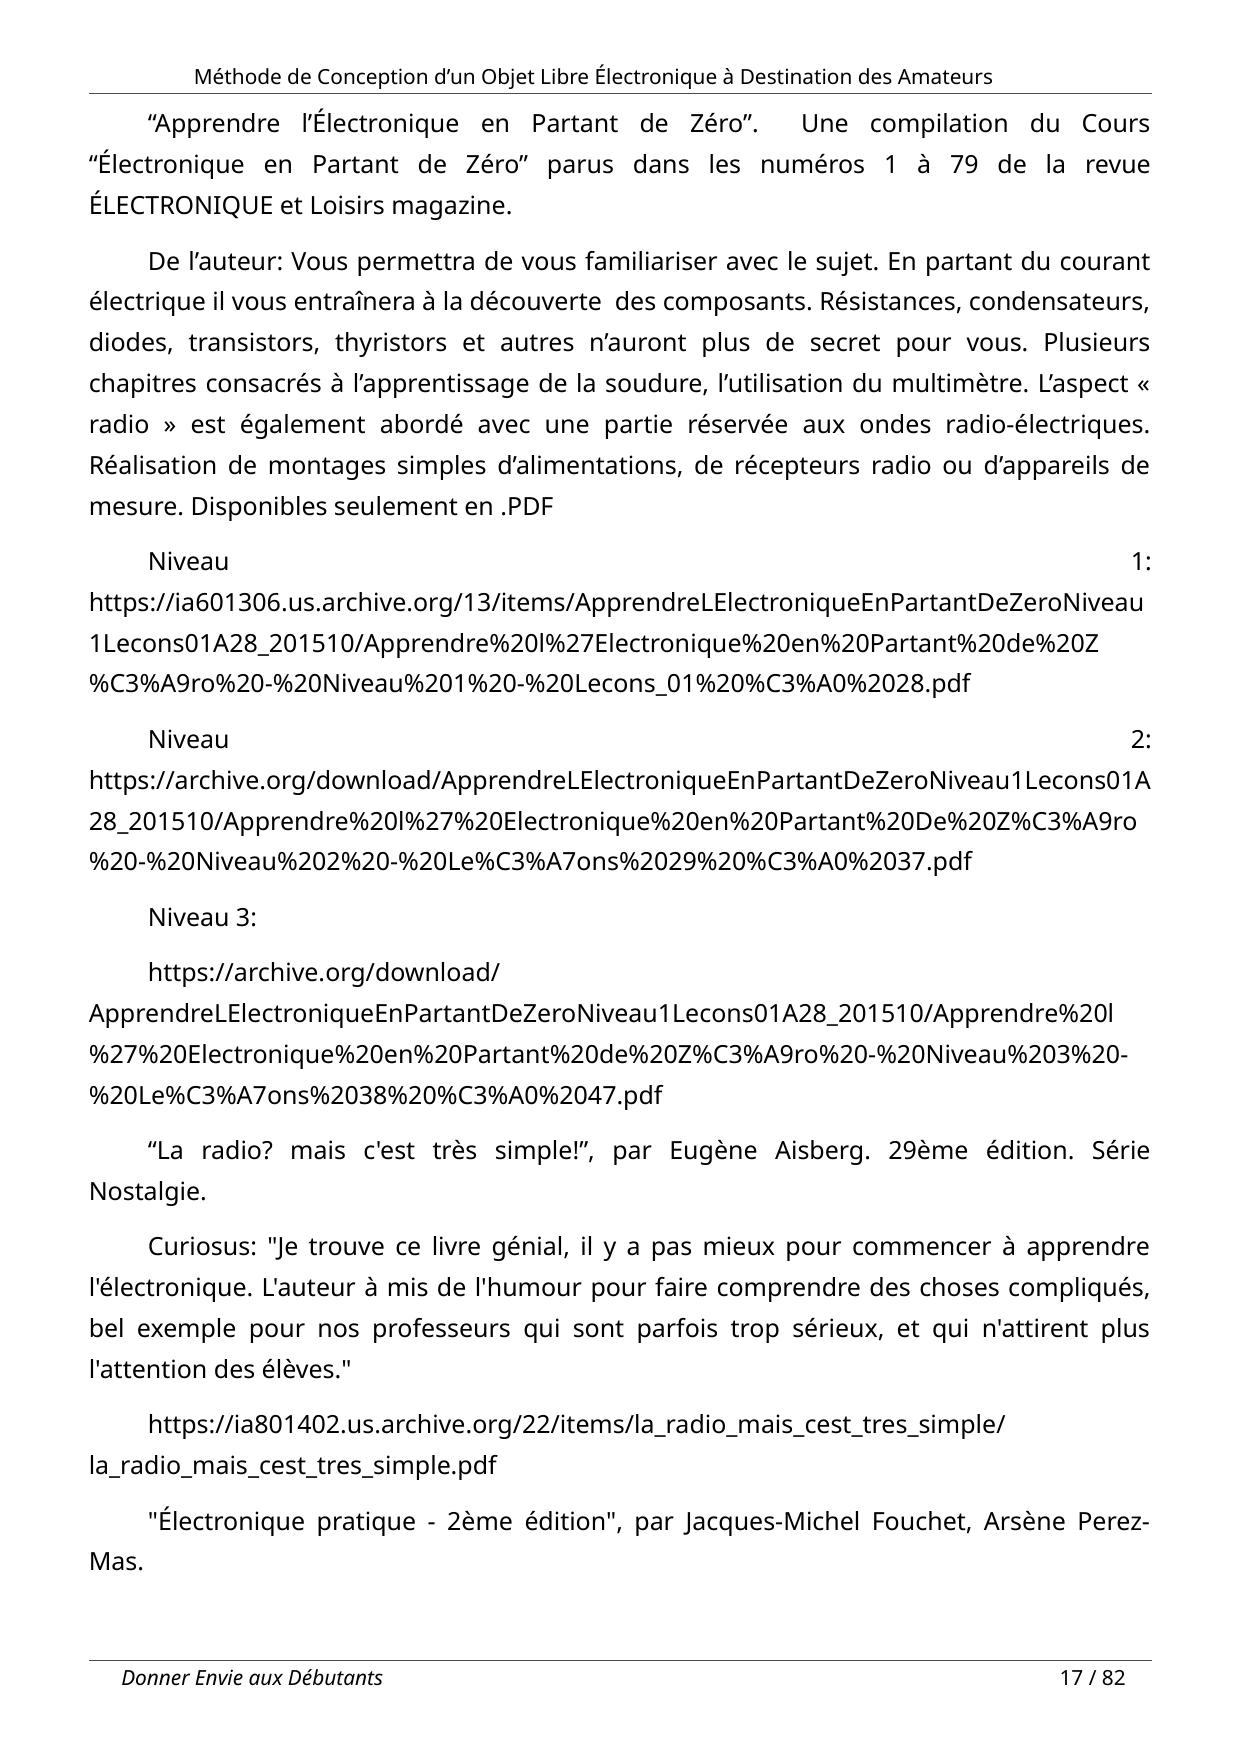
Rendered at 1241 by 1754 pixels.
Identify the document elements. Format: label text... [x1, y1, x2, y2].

text https://ia801402.us.archive.org/22/items/la_radio_mais_cest_tres_simple/la_radio_mais_cest_tres_simple.pdf [88, 1407, 1152, 1482]
text Curiosus: "Je trouve ce livre génial, il y a pas mieux pour commencer à apprendre l'électronique. L'auteur à mis de l'humour pour faire comprendre des choses compliqués, bel exemple pour nos professeurs qui sont parfois trop sérieux, et qui n'attirent plus l'attention des élèves." [88, 1229, 1152, 1386]
text "Électronique pratique - 2ème édition", par Jacques-Michel Fouchet, Arsène Perez-Mas. [88, 1503, 1152, 1578]
text De l’auteur: Vous permettra de vous familiariser avec le sujet. En partant du courant électrique il vous entraînera à la découverte des composants. Résistances, condensateurs, diodes, transistors, thyristors et autres n’auront plus de secret pour vous. Plusieurs chapitres consacrés à l’apprentissage de la soudure, l’utilisation du multimètre. L’aspect « radio » est également abordé avec une partie réservée aux ondes radio-électriques. Réalisation de montages simples d’alimentations, de récepteurs radio ou d’appareils de mesure. Disponibles seulement en .PDF [88, 243, 1152, 522]
text https://archive.org/download/ApprendreLElectroniqueEnPartantDeZeroNiveau1Lecons01A28_201510/Apprendre%20l%27%20Electronique%20en%20Partant%20de%20Z%C3%A9ro%20-%20Niveau%203%20-%20Le%C3%A7ons%2038%20%C3%A0%2047.pdf [88, 955, 1152, 1111]
text Niveau 2: https://archive.org/download/ApprendreLElectroniqueEnPartantDeZeroNiveau1Lecons01A28_201510/Apprendre%20l%27%20Electronique%20en%20Partant%20De%20Z%C3%A9ro%20-%20Niveau%202%20-%20Le%C3%A7ons%2029%20%C3%A0%2037.pdf [88, 722, 1152, 878]
text “Apprendre l’Électronique en Partant de Zéro”. Une compilation du Cours “Électronique en Partant de Zéro” parus dans les numéros 1 à 79 de la revue ÉLECTRONIQUE et Loisirs magazine. [88, 106, 1152, 222]
text “La radio? mais c'est très simple!”, par Eugène Aisberg. 29ème édition. Série Nostalgie. [88, 1133, 1152, 1208]
text Niveau 3: [88, 899, 1152, 933]
text Niveau 1: https://ia601306.us.archive.org/13/items/ApprendreLElectroniqueEnPartantDeZeroNiveau1Lecons01A28_201510/Apprendre%20l%27Electronique%20en%20Partant%20de%20Z%C3%A9ro%20-%20Niveau%201%20-%20Lecons_01%20%C3%A0%2028.pdf [88, 544, 1152, 700]
